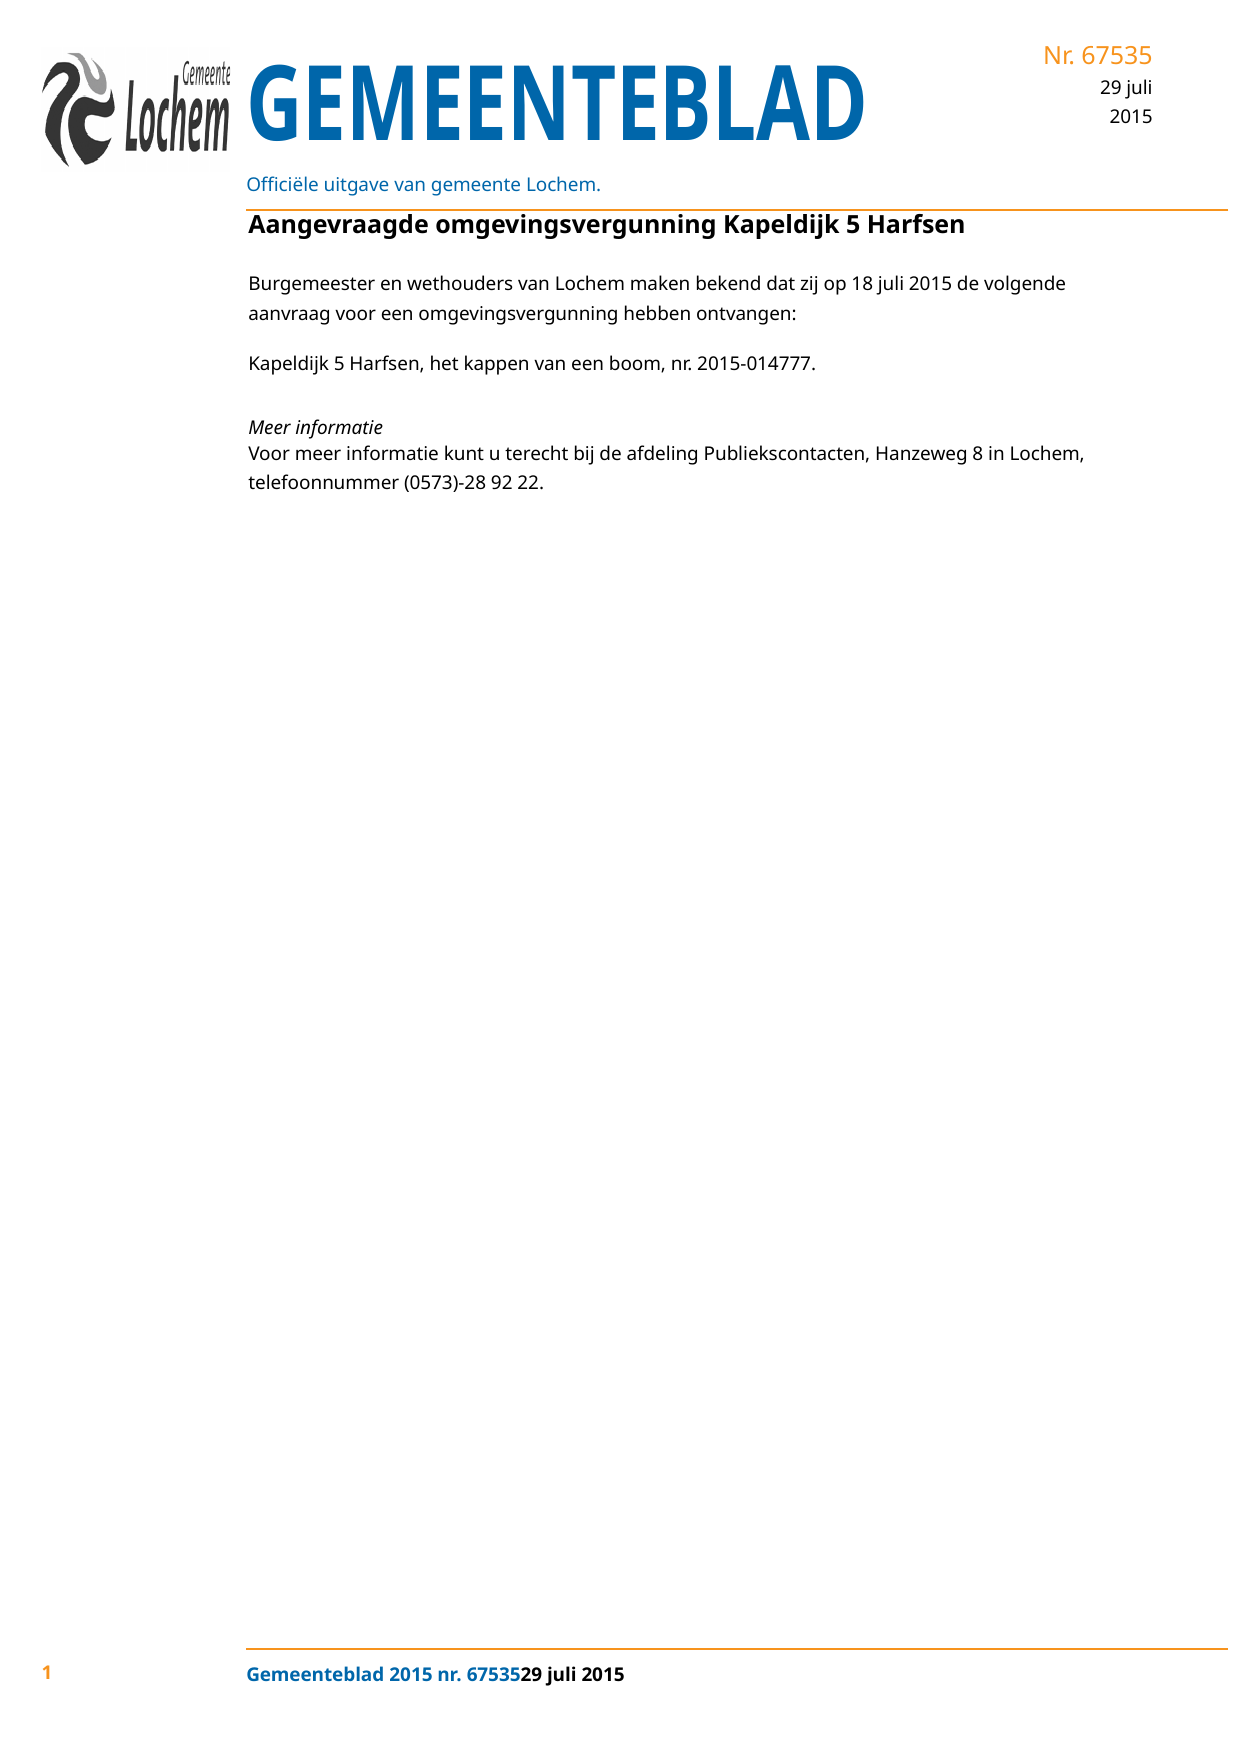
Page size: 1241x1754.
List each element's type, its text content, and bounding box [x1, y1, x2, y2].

text Burgemeester en wethouders van Lochem maken bekend dat zij op 18 juli 2015 de volgende aanvraag voor een omgevingsvergunning hebben ontvangen: [248, 270, 1152, 326]
text Kapeldijk 5 Harfsen, het kappen van een boom, nr. 2015-014777. [248, 350, 1152, 376]
text Aangevraagde omgevingsvergunning Kapeldijk 5 Harfsen [248, 211, 1152, 241]
text Voor meer informatie kunt u terecht bij de afdeling Publiekscontacten, Hanzeweg 8 in Lochem, telefoonnummer (0573)-28 92 22. [248, 440, 1152, 495]
text Meer informatie [248, 414, 1152, 440]
picture [41, 47, 231, 172]
